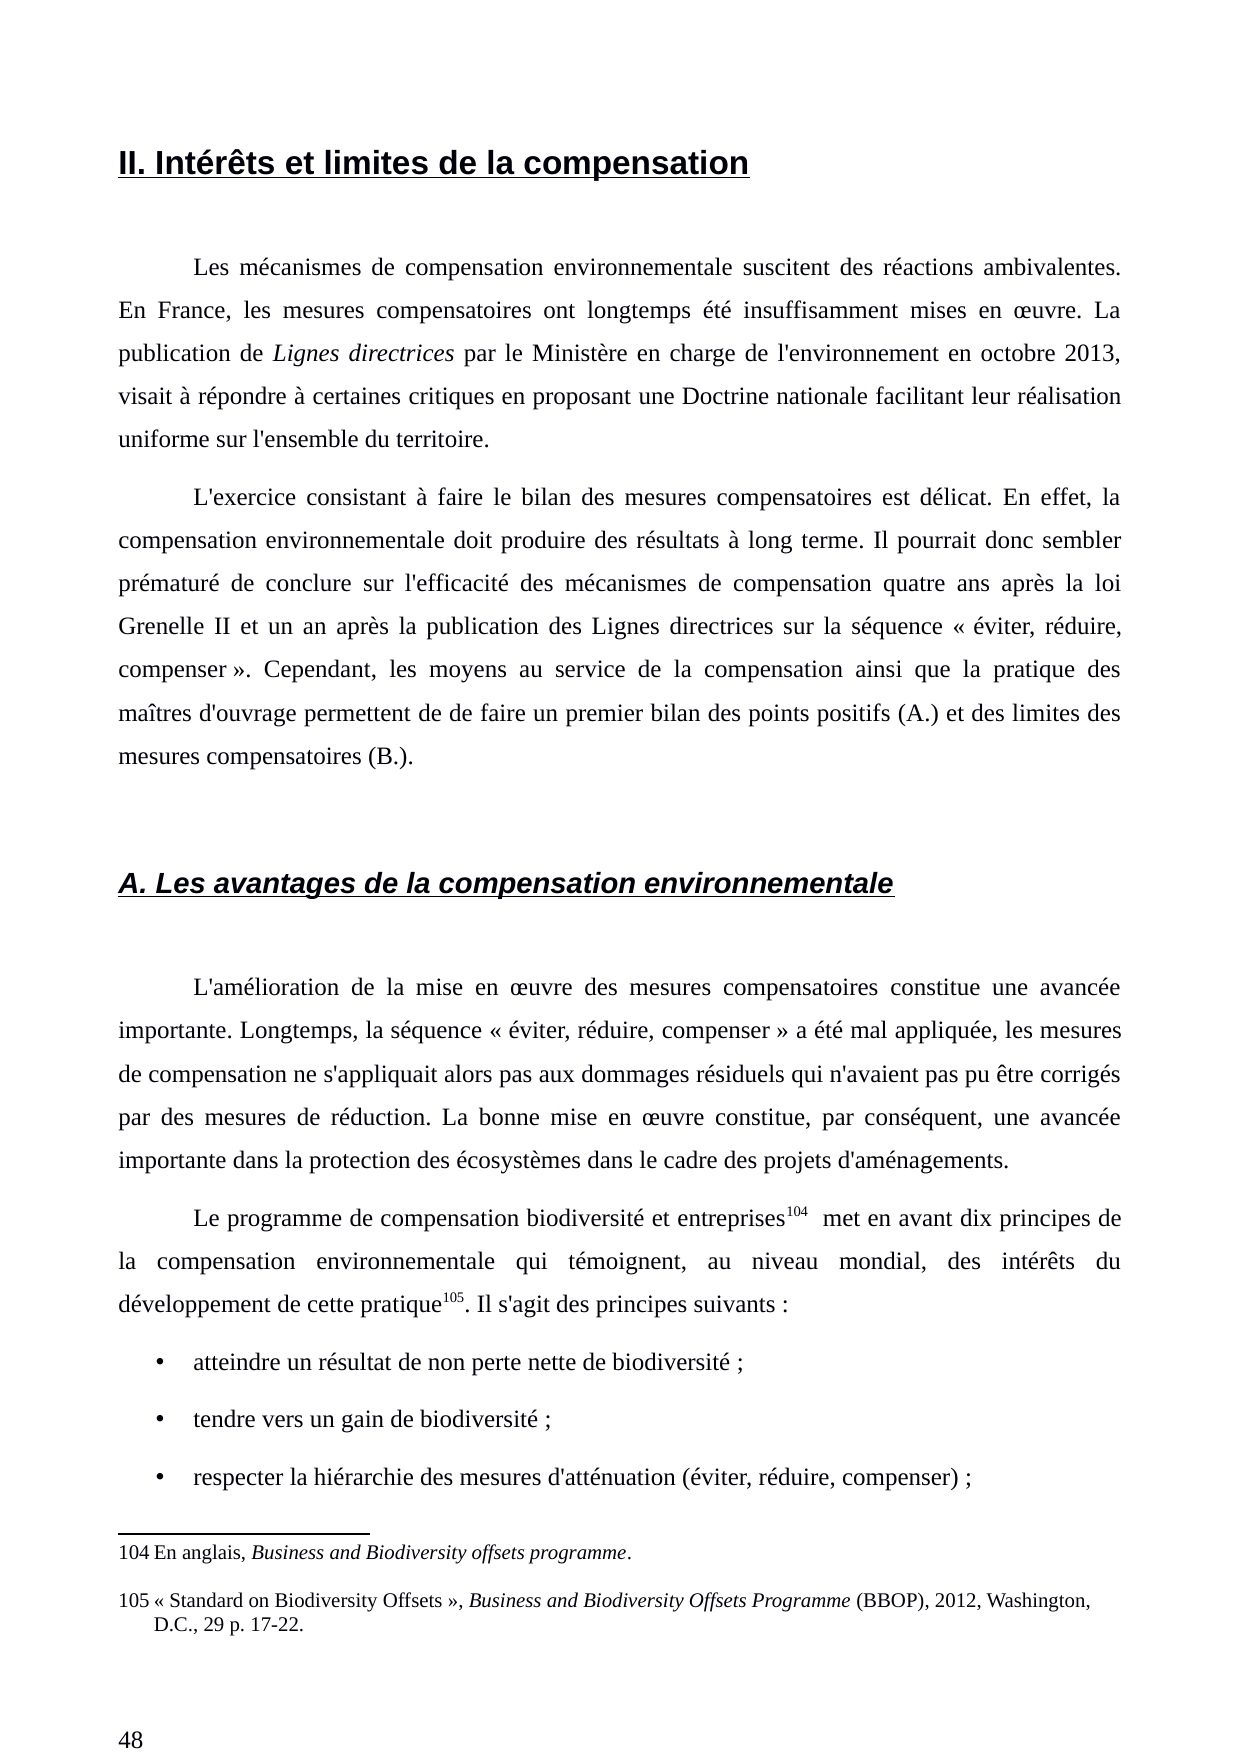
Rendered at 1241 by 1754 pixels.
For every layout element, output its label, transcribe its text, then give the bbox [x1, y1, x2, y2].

list tendre vers un gain de biodiversité ; [156, 1404, 1122, 1433]
text L'exercice consistant à faire le bilan des mesures compensatoires est délicat. En effet, la compensation environnementale doit produire des résultats à long terme. Il pourrait donc sembler prématuré de conclure sur l'efficacité des mécanismes de compensation quatre ans après la loi Grenelle II et un an après la publication des Lignes directrices sur la séquence « éviter, réduire, compenser ». Cependant, les moyens au service de la compensation ainsi que la pratique des maîtres d'ouvrage permettent de de faire un premier bilan des points positifs (A.) et des limites des mesures compensatoires (B.). [118, 482, 1122, 769]
list atteindre un résultat de non perte nette de biodiversité ; [156, 1347, 1122, 1375]
text L'amélioration de la mise en œuvre des mesures compensatoires constitue une avancée importante. Longtemps, la séquence « éviter, réduire, compenser » a été mal appliquée, les mesures de compensation ne s'appliquait alors pas aux dommages résiduels qui n'avaient pas pu être corrigés par des mesures de réduction. La bonne mise en œuvre constitue, par conséquent, une avancée importante dans la protection des écosystèmes dans le cadre des projets d'aménagements. [118, 972, 1122, 1174]
list respecter la hiérarchie des mesures d'atténuation (éviter, réduire, compenser) ; [156, 1462, 1122, 1491]
text Les mécanismes de compensation environnementale suscitent des réactions ambivalentes. En France, les mesures compensatoires ont longtemps été insuffisamment mises en œuvre. La publication de Lignes directrices par le Ministère en charge de l'environnement en octobre 2013, visait à répondre à certaines critiques en proposant une Doctrine nationale facilitant leur réalisation uniforme sur l'ensemble du territoire. [118, 252, 1122, 453]
subtitle A. Les avantages de la compensation environnementale [118, 867, 1122, 900]
subtitle II. Intérêts et limites de la compensation [118, 143, 1122, 182]
text En anglais, Business and Biodiversity offsets programme. [118, 1539, 1122, 1564]
text « Standard on Biodiversity Offsets », Business and Biodiversity Offsets Programme (BBOP), 2012, Washington, D.C., 29 p. 17-22. [118, 1588, 1122, 1636]
text Le programme de compensation biodiversité et entreprises met en avant dix principes de la compensation environnementale qui témoignent, au niveau mondial, des intérêts du développement de cette pratique. Il s'agit des principes suivants : [118, 1203, 1122, 1318]
